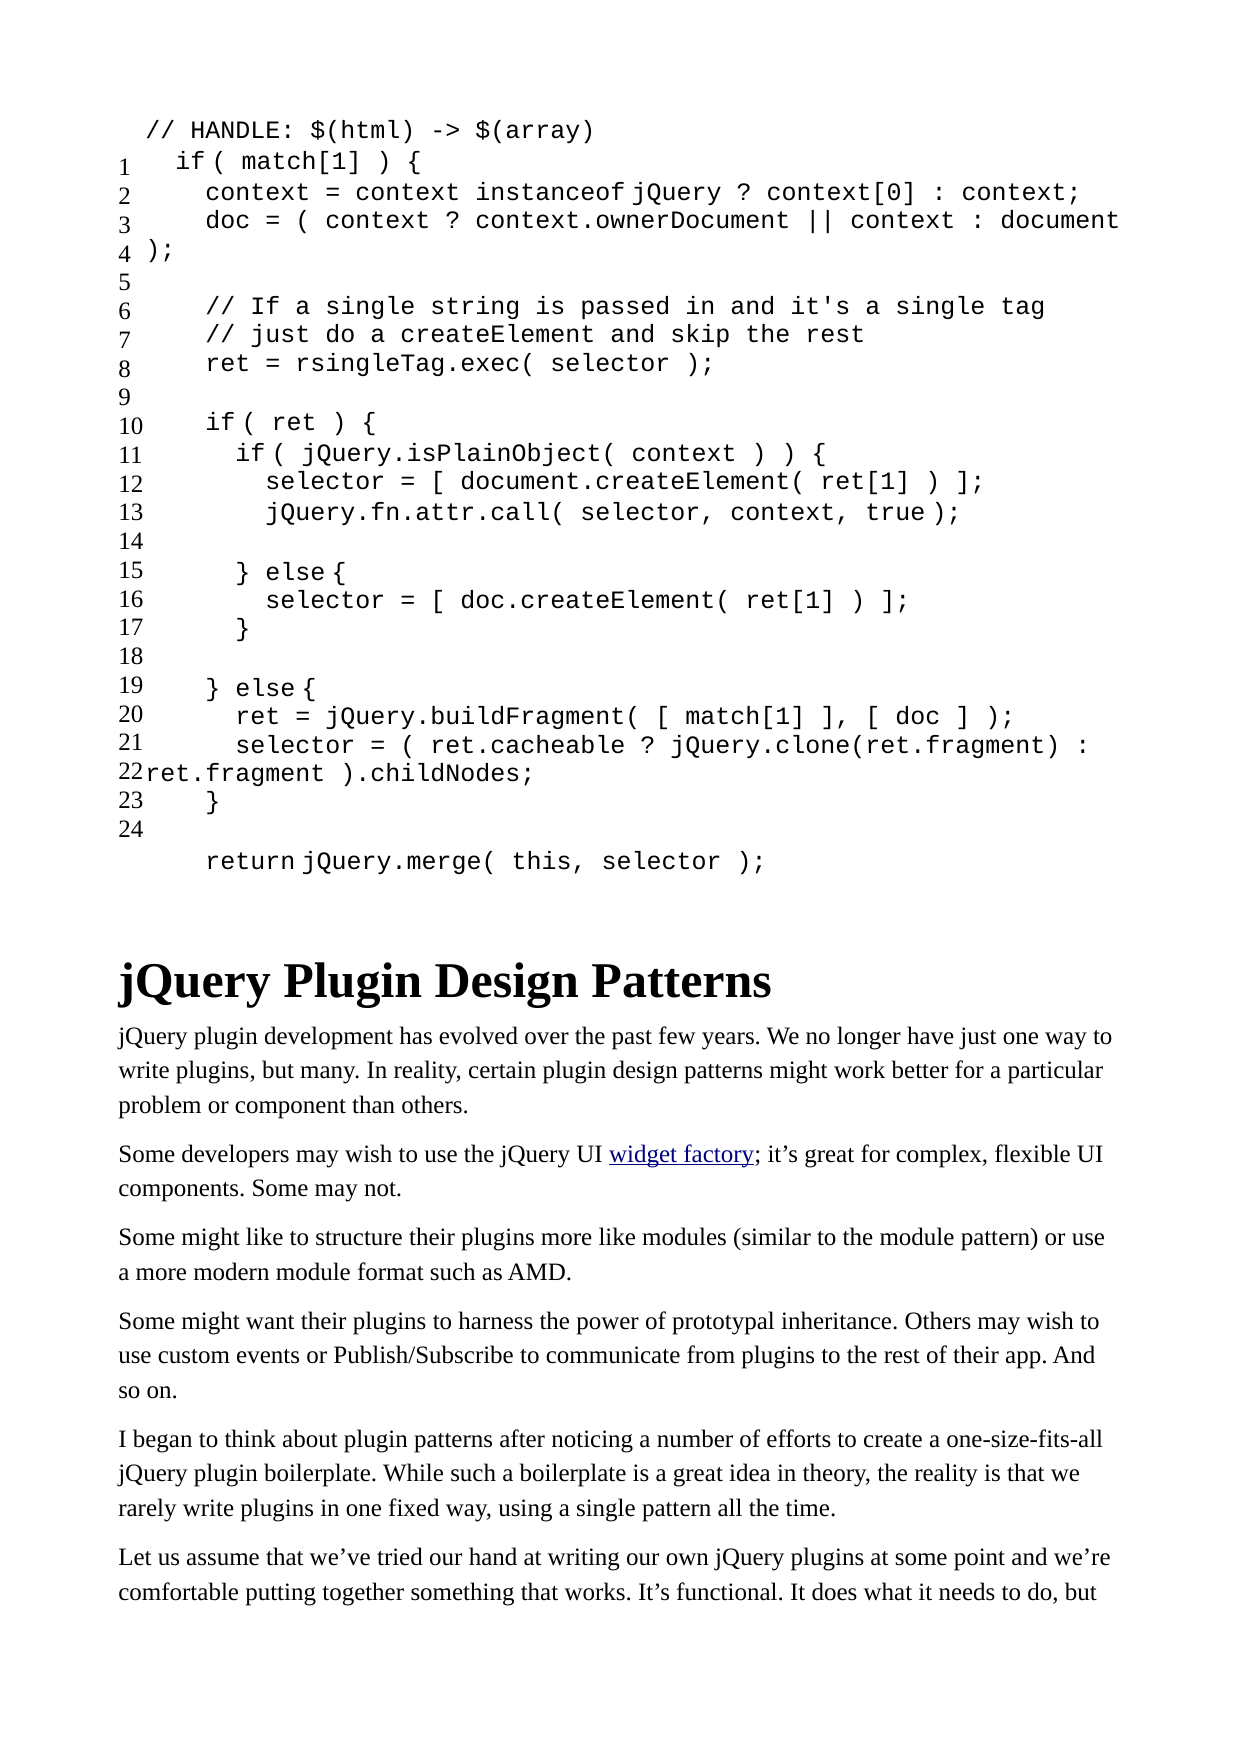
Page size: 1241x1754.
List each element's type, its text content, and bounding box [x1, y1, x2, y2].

text Some developers may wish to use the jQuery UI widget factory; it’s great for complex, flexible UI components. Some may not. [118, 1139, 1122, 1202]
text Some might like to structure their plugins more like modules (similar to the module pattern) or use a more modern module format such as AMD. [118, 1222, 1122, 1286]
text I began to think about plugin patterns after noticing a number of efforts to create a one-size-fits-all jQuery plugin boilerplate. While such a boilerplate is a great idea in theory, the reality is that we rarely write plugins in one fixed way, using a single pattern all the time. [118, 1424, 1122, 1522]
text Some might want their plugins to harness the power of prototypal inheritance. Others may wish to use custom events or Publish/Subscribe to communicate from plugins to the rest of their app. And so on. [118, 1306, 1122, 1404]
text Let us assume that we’ve tried our hand at writing our own jQuery plugins at some point and we’re comfortable putting together something that works. It’s functional. It does what it needs to do, but [118, 1542, 1122, 1605]
subtitle jQuery Plugin Design Patterns [118, 951, 1122, 1008]
table_header 1 2 3 4 5 6 7 8 9 10 11 12 13 14 15 16 17 18 19 20 21 22 23 24 [118, 118, 145, 877]
table_header // HANDLE: $(html) -> $(array) if ( match[1] ) { context = context instanceof jQuery ? context[0] : context; doc = ( context ? context.ownerDocument || context : document ); // If a single string is passed in and it's a single tag // just do a createElement and skip the rest ret = rsingleTag.exec( selector ); if ( ret ) { if ( jQuery.isPlainObject( context ) ) { selector = [ document.createElement( ret[1] ) ]; jQuery.fn.attr.call( selector, context, true ); } else { selector = [ doc.createElement( ret[1] ) ]; } } else { ret = jQuery.buildFragment( [ match[1] ], [ doc ] ); selector = ( ret.cacheable ? jQuery.clone(ret.fragment) : ret.fragment ).childNodes; } return jQuery.merge( this, selector ); [145, 118, 1122, 877]
text jQuery plugin development has evolved over the past few years. We no longer have just one way to write plugins, but many. In reality, certain plugin design patterns might work better for a particular problem or component than others. [118, 1021, 1122, 1119]
